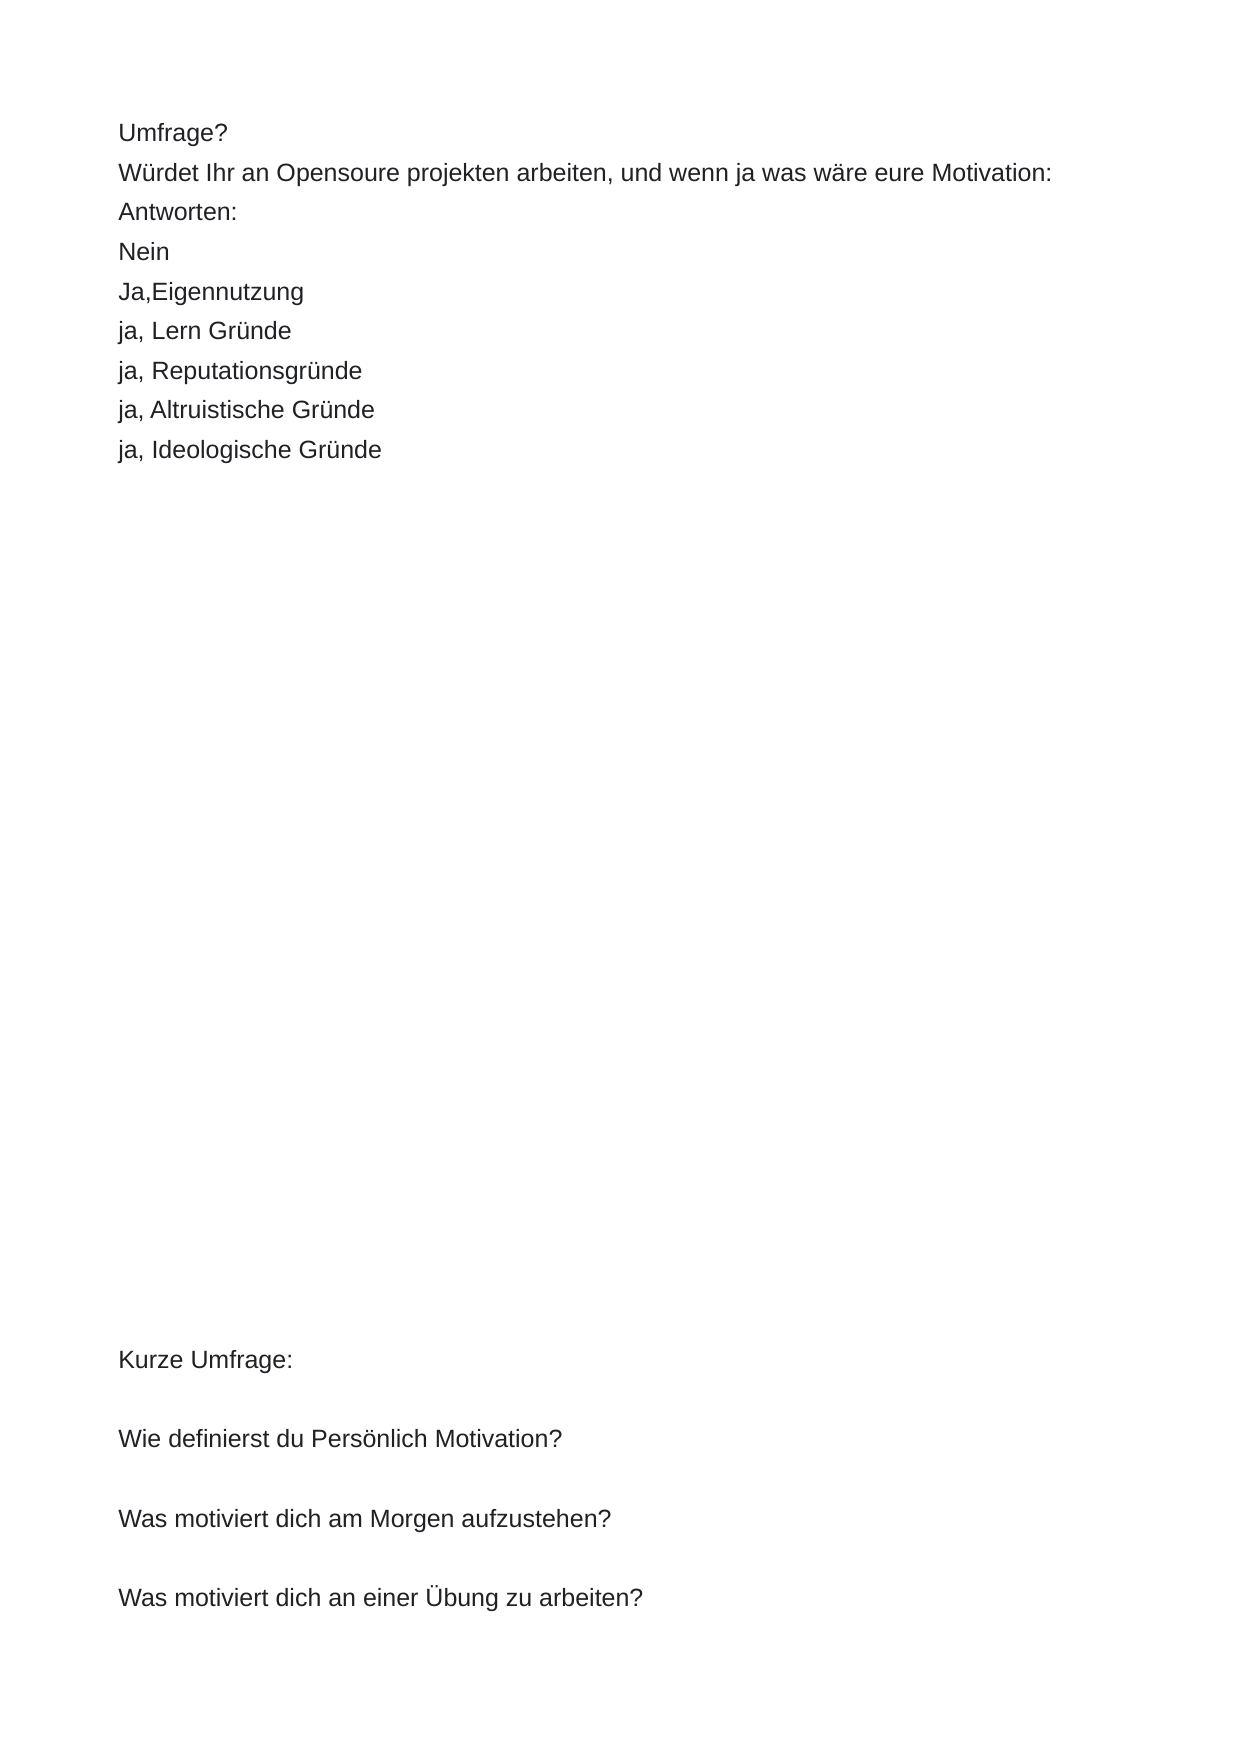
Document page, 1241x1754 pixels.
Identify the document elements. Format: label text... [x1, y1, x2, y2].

text Wie definierst du Persönlich Motivation? [118, 1424, 1122, 1453]
text Ja,Eigennutzung [118, 276, 1122, 305]
text Würdet Ihr an Opensoure projekten arbeiten, und wenn ja was wäre eure Motivation: [118, 158, 1122, 186]
text Was motiviert dich an einer Übung zu arbeiten? [118, 1583, 1122, 1611]
text ja, Ideologische Gründe [118, 435, 1122, 463]
text ja, Altruistische Gründe [118, 395, 1122, 424]
text Was motiviert dich am Morgen aufzustehen? [118, 1503, 1122, 1532]
text Nein [118, 237, 1122, 266]
text Umfrage? [118, 118, 1122, 147]
text ja, Lern Gründe [118, 316, 1122, 345]
text Antworten: [118, 197, 1122, 226]
text ja, Reputationsgründe [118, 356, 1122, 384]
text Kurze Umfrage: [118, 1345, 1122, 1374]
